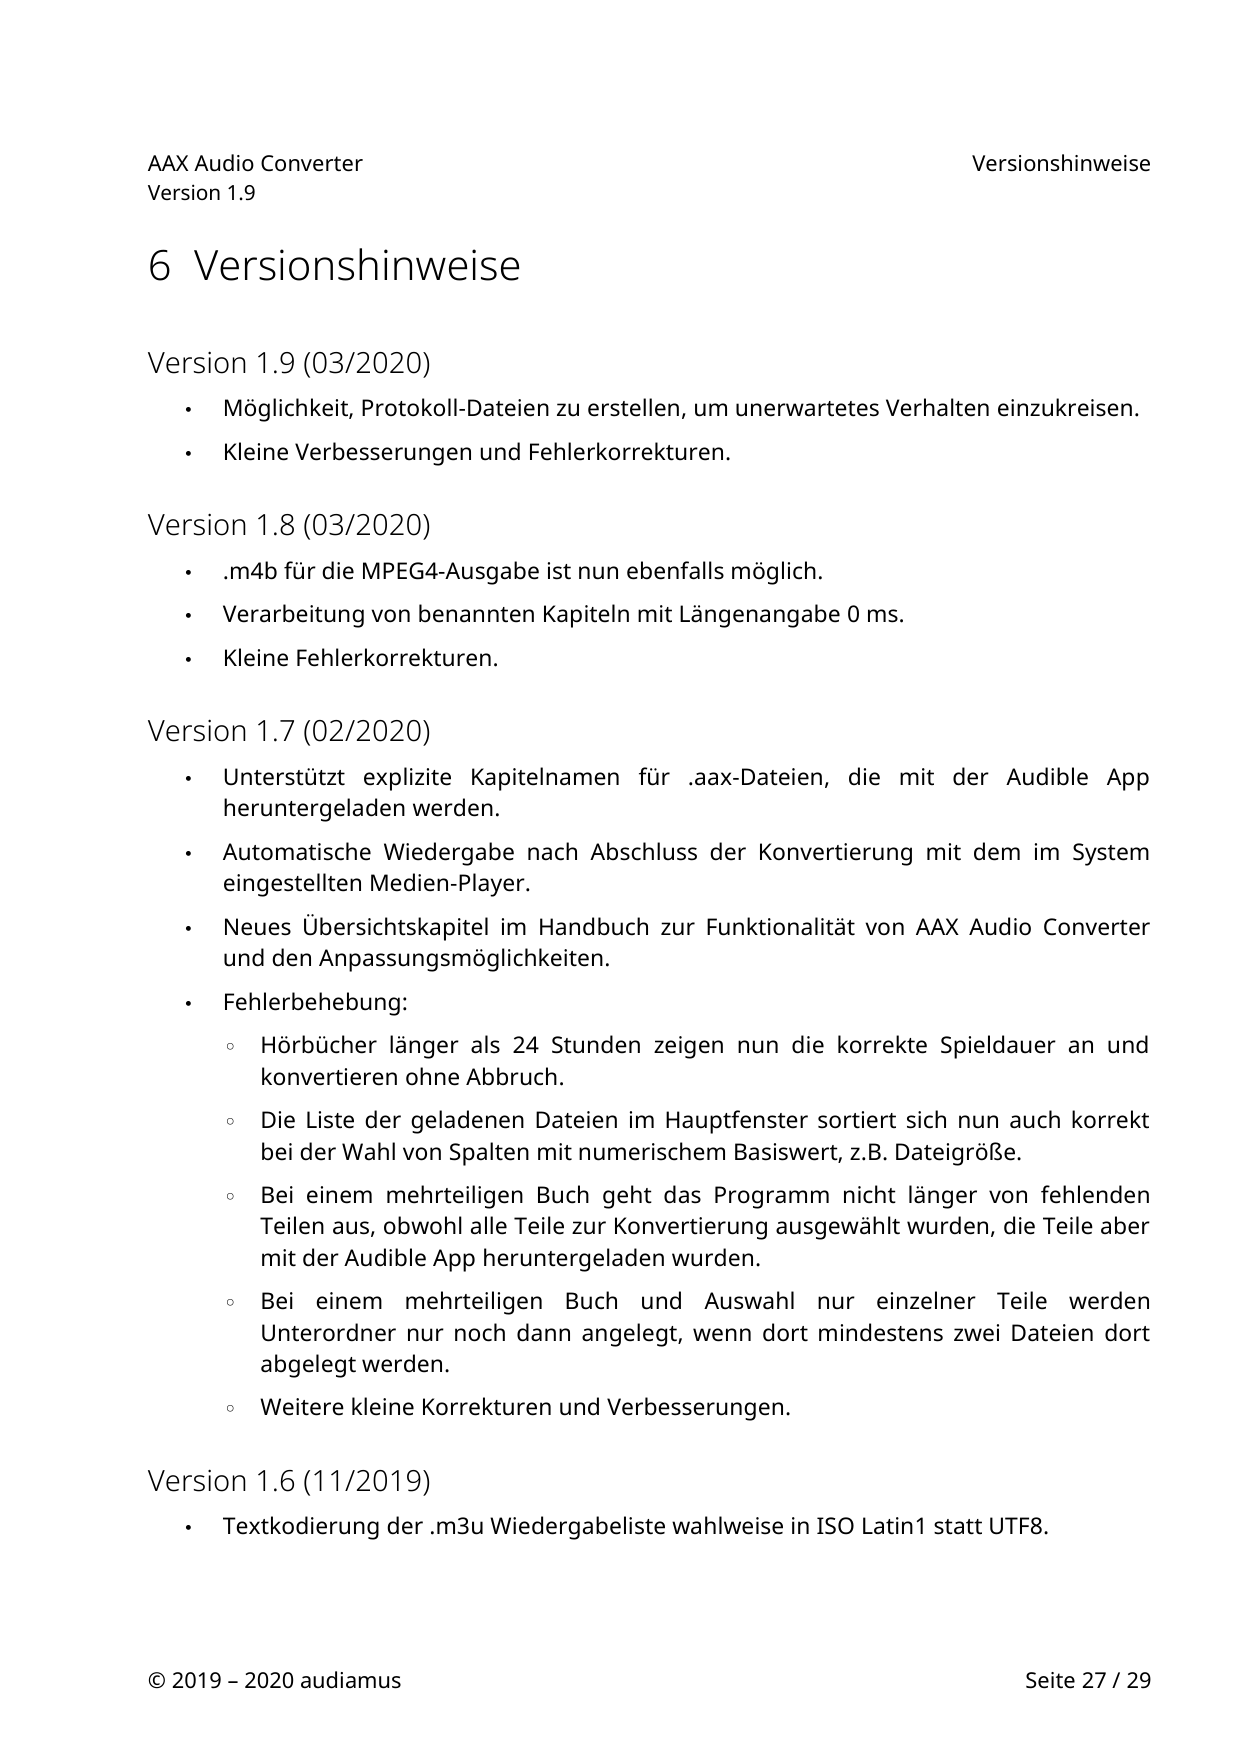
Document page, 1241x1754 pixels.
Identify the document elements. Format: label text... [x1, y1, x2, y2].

list Verarbeitung von benannten Kapiteln mit Längenangabe 0 ms. [185, 598, 1152, 630]
subtitle Version 1.6 (11/2019) [148, 1460, 1152, 1499]
list Die Liste der geladenen Dateien im Hauptfenster sortiert sich nun auch korrekt bei der Wahl von Spalten mit numerischem Basiswert, z.B. Dateigröße. [223, 1104, 1152, 1167]
list Textkodierung der .m3u Wiedergabeliste wahlweise in ISO Latin1 statt UTF8. [185, 1510, 1152, 1541]
list Bei einem mehrteiligen Buch geht das Programm nicht länger von fehlenden Teilen aus, obwohl alle Teile zur Konvertierung ausgewählt wurden, die Teile aber mit der Audible App heruntergeladen wurden. [223, 1179, 1152, 1273]
list Kleine Fehlerkorrekturen. [185, 642, 1152, 673]
list .m4b für die MPEG4-Ausgabe ist nun ebenfalls möglich. [185, 555, 1152, 586]
list Kleine Verbesserungen und Fehlerkorrekturen. [185, 436, 1152, 467]
subtitle Versionshinweise [148, 235, 1152, 292]
list Neues Übersichtskapitel im Handbuch zur Funktionalität von AAX Audio Converter und den Anpassungsmöglichkeiten. [185, 911, 1152, 973]
list Weitere kleine Korrekturen und Verbesserungen. [223, 1391, 1152, 1423]
list Hörbücher länger als 24 Stunden zeigen nun die korrekte Spieldauer an und konvertieren ohne Abbruch. [223, 1029, 1152, 1092]
list Unterstützt explizite Kapitelnamen für .aax-Dateien, die mit der Audible App heruntergeladen werden. [185, 761, 1152, 823]
subtitle Version 1.8 (03/2020) [148, 504, 1152, 544]
subtitle Version 1.9 (03/2020) [148, 342, 1152, 382]
list Automatische Wiedergabe nach Abschluss der Konvertierung mit dem im System eingestellten Medien-Player. [185, 836, 1152, 898]
list Bei einem mehrteiligen Buch und Auswahl nur einzelner Teile werden Unterordner nur noch dann angelegt, wenn dort mindestens zwei Dateien dort abgelegt werden. [223, 1285, 1152, 1379]
subtitle Version 1.7 (02/2020) [148, 711, 1152, 750]
list Fehlerbehebung: [185, 986, 1152, 1017]
list Möglichkeit, Protokoll-Dateien zu erstellen, um unerwartetes Verhalten einzukreisen. [185, 392, 1152, 423]
